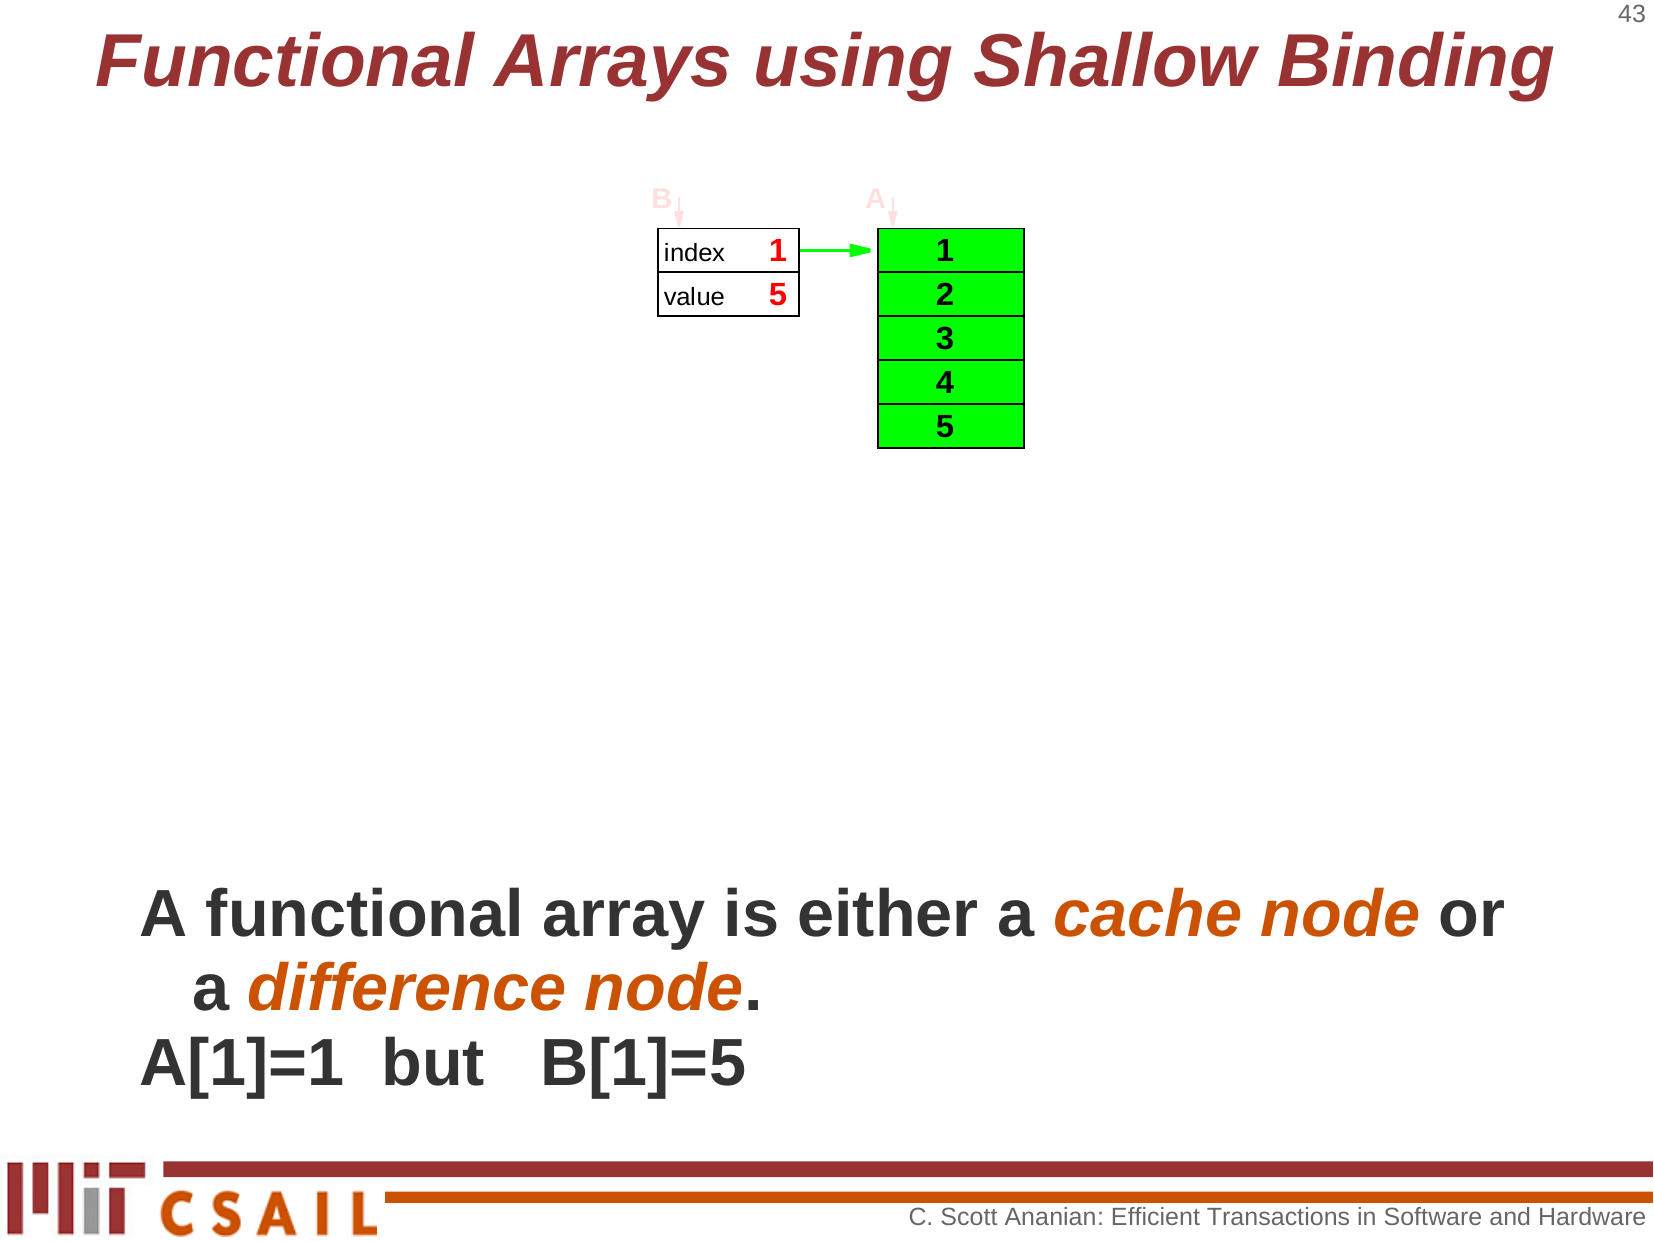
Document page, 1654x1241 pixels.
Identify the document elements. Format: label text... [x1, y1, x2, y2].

title Functional Arrays using Shallow Binding [0, 0, 1653, 121]
picture [421, 175, 1278, 476]
list A functional array is either a cache node or a difference node. A[1]=1 but B[1]=5 [121, 875, 1561, 1133]
picture [0, 1155, 377, 1237]
